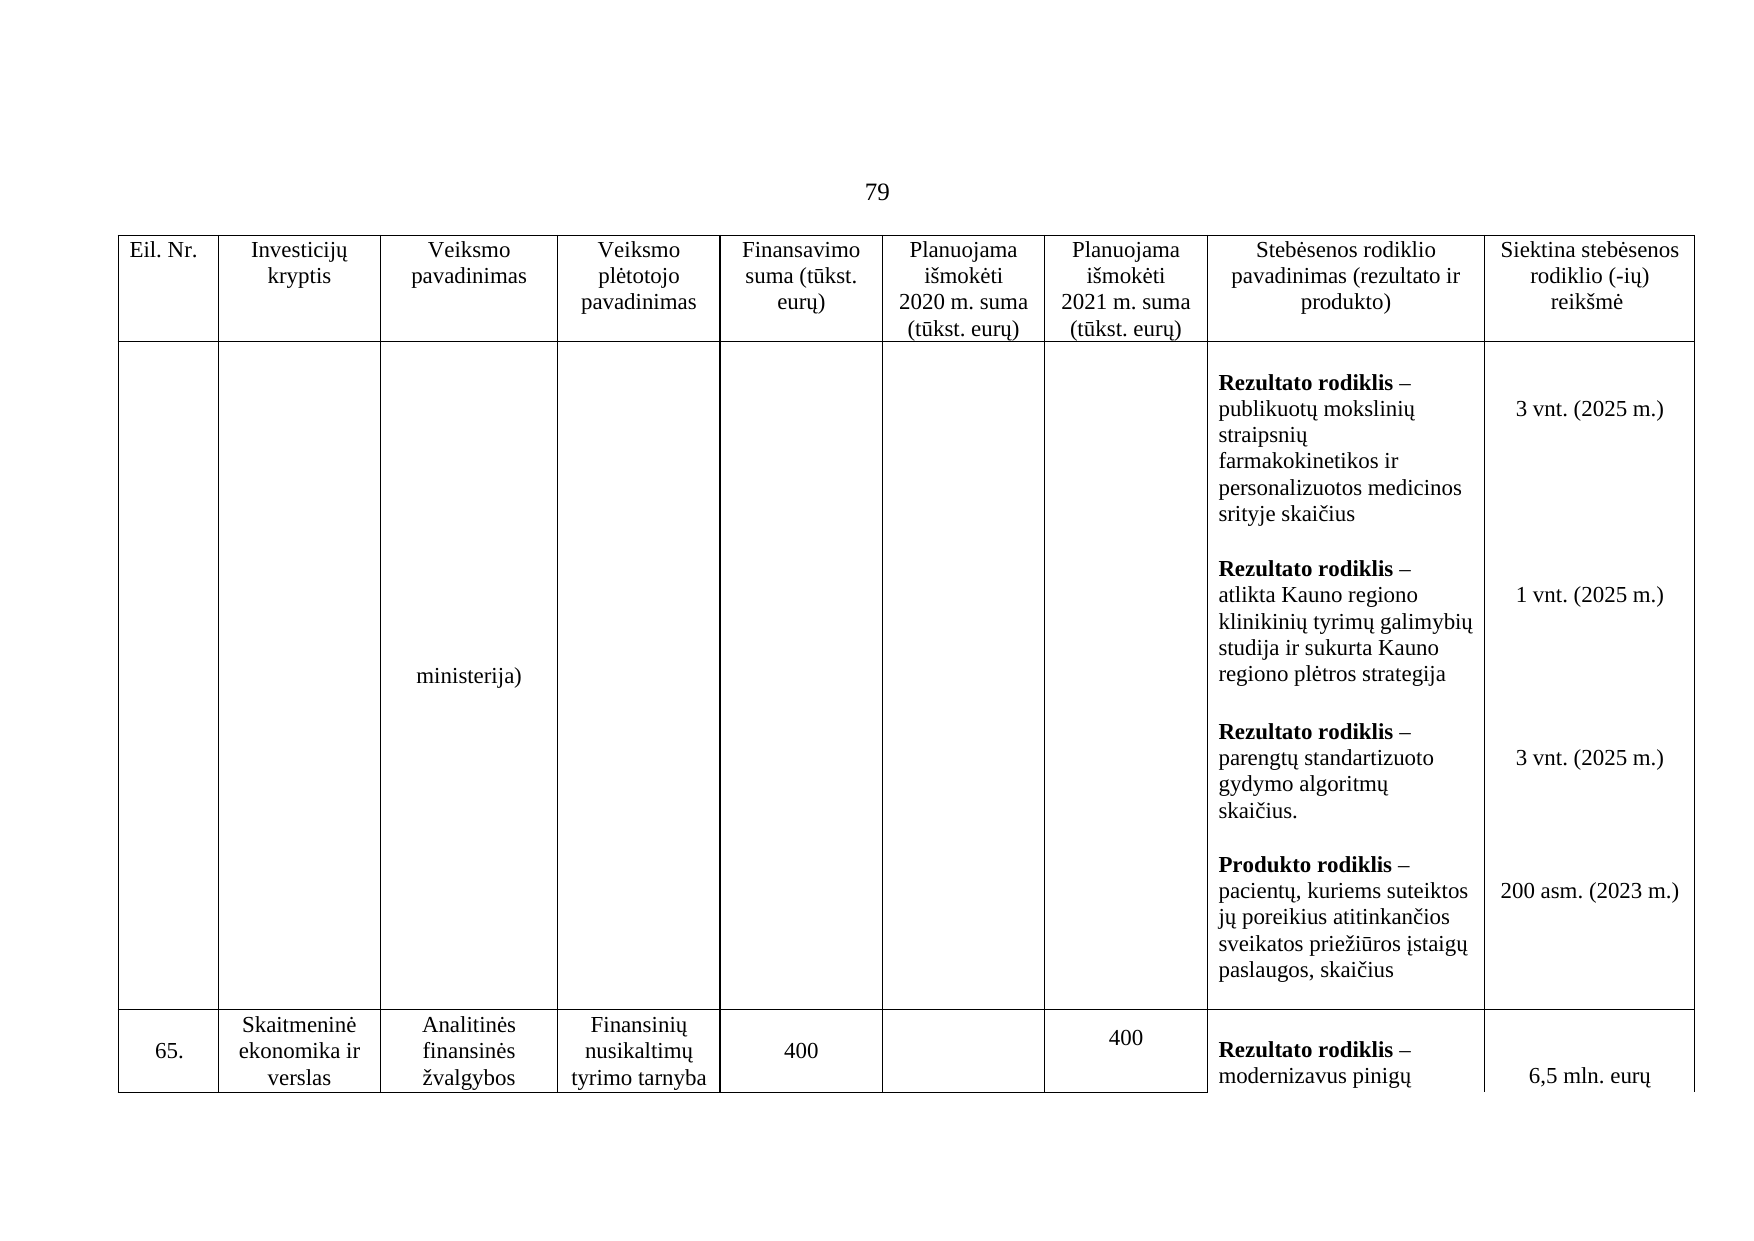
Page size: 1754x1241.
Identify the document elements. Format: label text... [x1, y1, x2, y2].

table_cell Rezultato rodiklis – parengtų standartizuoto gydymo algoritmų skaičius. [1208, 690, 1484, 823]
table_header Stebėsenos rodiklio pavadinimas (rezultato ir produkto) [1208, 236, 1484, 341]
table_header Eil. Nr. [119, 236, 218, 341]
table_cell [883, 342, 1044, 1009]
table_header Veiksmo plėtotojo pavadinimas [558, 236, 719, 341]
table_header Finansavimo suma (tūkst. eurų) [721, 236, 882, 341]
table_cell 3 vnt. (2025 m.) [1485, 342, 1694, 528]
table_cell Produkto rodiklis – pacientų, kuriems suteiktos jų poreikius atitinkančios sveikatos priežiūros įstaigų paslaugos, skaičius [1208, 823, 1484, 1009]
table_cell 400 [721, 1010, 882, 1092]
table_cell 65. [119, 1010, 218, 1092]
table_header Planuojama išmokėti 2020 m. suma (tūkst. eurų) [883, 236, 1044, 341]
table_cell Rezultato rodiklis – atlikta Kauno regiono klinikinių tyrimų galimybių studija ir sukurta Kauno regiono plėtros strategija [1208, 528, 1484, 690]
table_cell Rezultato rodiklis – modernizavus pinigų [1208, 1010, 1484, 1092]
table_cell ministerija) [381, 342, 557, 1009]
table_header Veiksmo pavadinimas [381, 236, 557, 341]
table_header Planuojama išmokėti 2021 m. suma (tūkst. eurų) [1045, 236, 1207, 341]
table_cell 200 asm. (2023 m.) [1485, 823, 1694, 1009]
table_cell [219, 342, 380, 1009]
table_cell Finansinių nusikaltimų tyrimo tarnyba [558, 1010, 719, 1092]
table_cell [558, 342, 719, 1009]
table_cell Skaitmeninė ekonomika ir verslas [219, 1010, 380, 1092]
table_cell [119, 342, 218, 1009]
table_cell [721, 342, 882, 1009]
table_cell 400 [1045, 1010, 1207, 1092]
table_header Siektina stebėsenos rodiklio (-ių) reikšmė [1485, 236, 1694, 341]
table_header Investicijų kryptis [219, 236, 380, 341]
table_cell 1 vnt. (2025 m.) [1485, 528, 1694, 690]
table_cell [1045, 342, 1207, 1009]
table_cell Rezultato rodiklis – publikuotų mokslinių straipsnių farmakokinetikos ir personalizuotos medicinos srityje skaičius [1208, 342, 1484, 528]
table_cell 3 vnt. (2025 m.) [1485, 690, 1694, 823]
table_cell Analitinės finansinės žvalgybos [381, 1010, 557, 1092]
table_cell [883, 1010, 1044, 1092]
table_cell 6,5 mln. eurų [1485, 1010, 1694, 1092]
